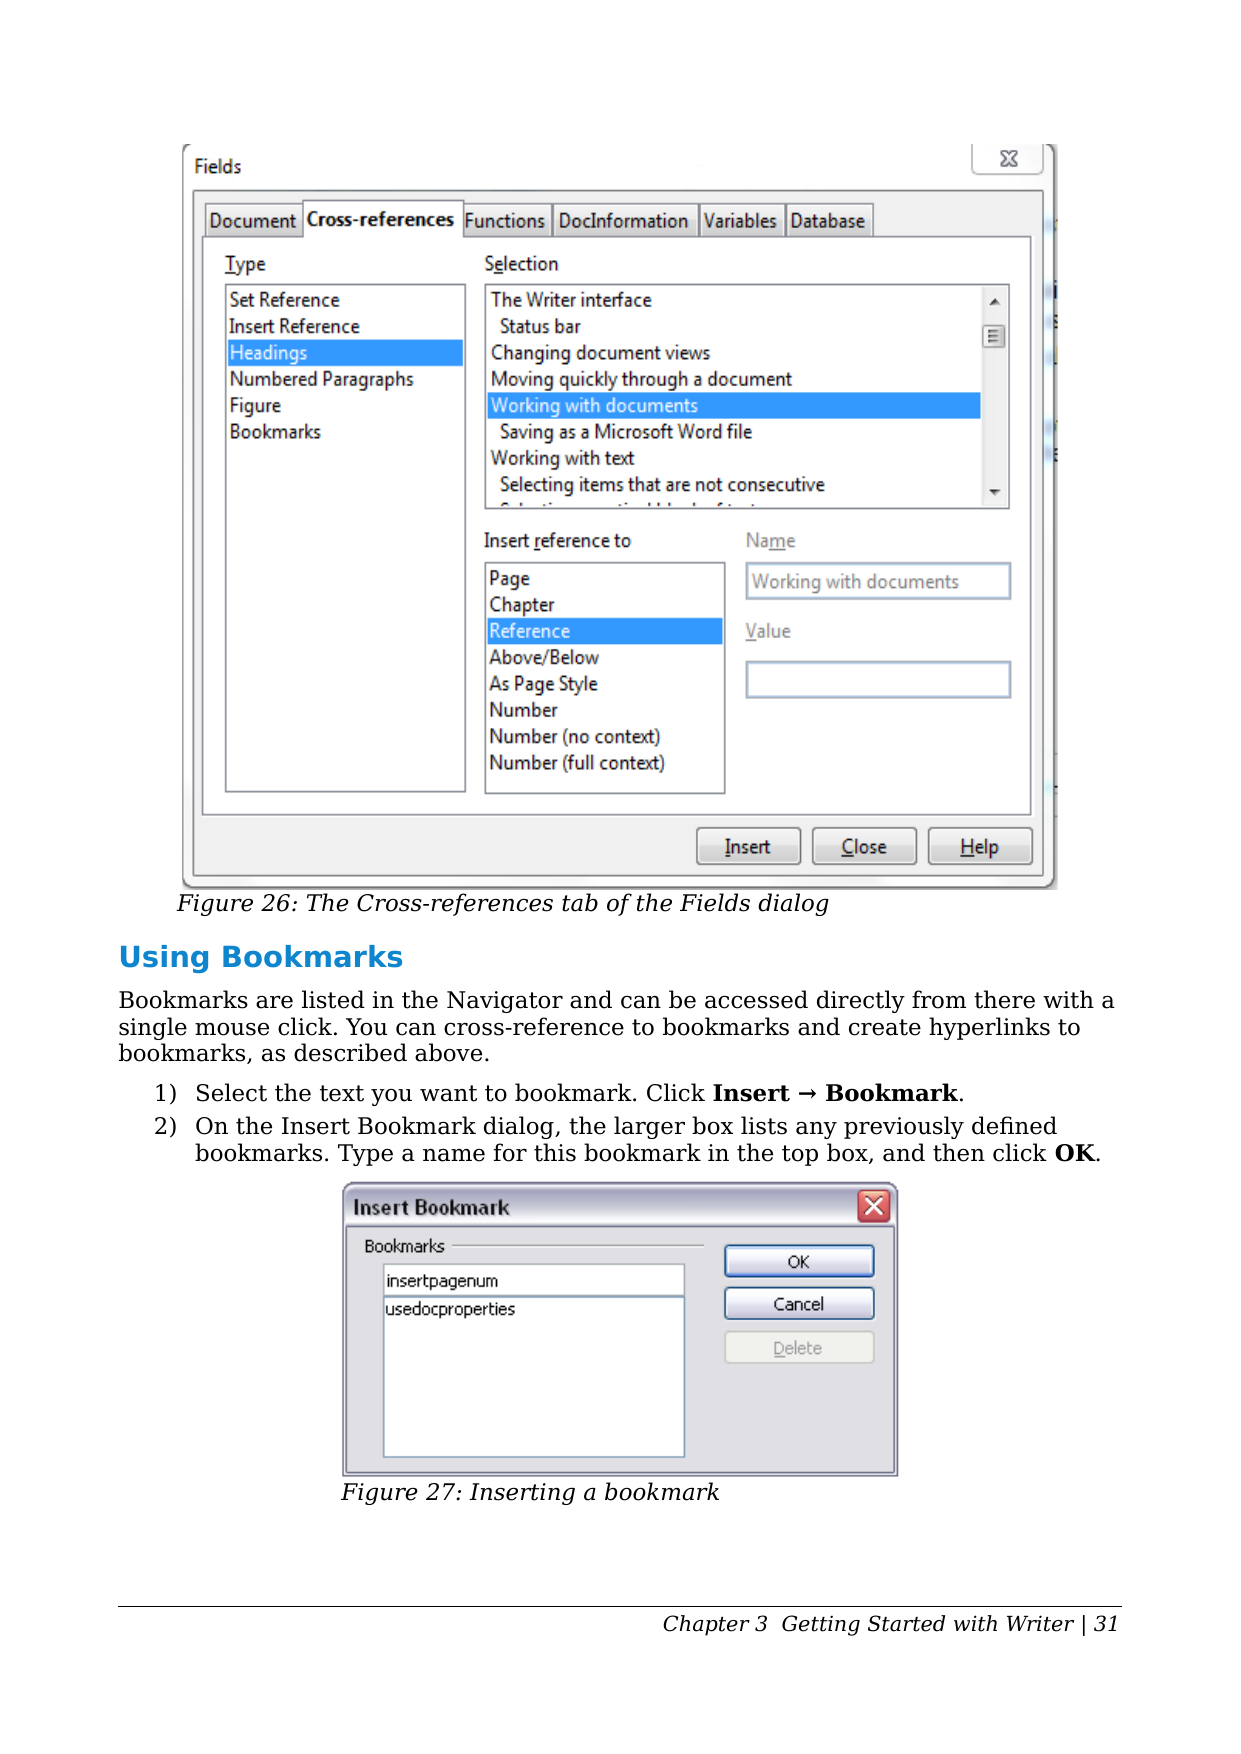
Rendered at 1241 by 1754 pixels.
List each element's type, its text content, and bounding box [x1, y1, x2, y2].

text Figure 26: The Cross-references tab of the Fields dialog [177, 890, 1063, 917]
list Select the text you want to bookmark. Click Insert → Bookmark. [177, 1080, 1122, 1107]
picture [182, 144, 1058, 890]
text Bookmarks are listed in the Navigator and can be accessed directly from there with a single mouse click. You can cross-reference to bookmarks and create hyperlinks to bookmarks, as described above. [118, 987, 1122, 1067]
picture [341, 1179, 900, 1480]
list On the Insert Bookmark dialog, the larger box lists any previously defined bookmarks. Type a name for this bookmark in the top box, and then click OK. [177, 1113, 1122, 1167]
subtitle Using Bookmarks [118, 941, 1122, 975]
text Figure 27: Inserting a bookmark [341, 1480, 899, 1506]
